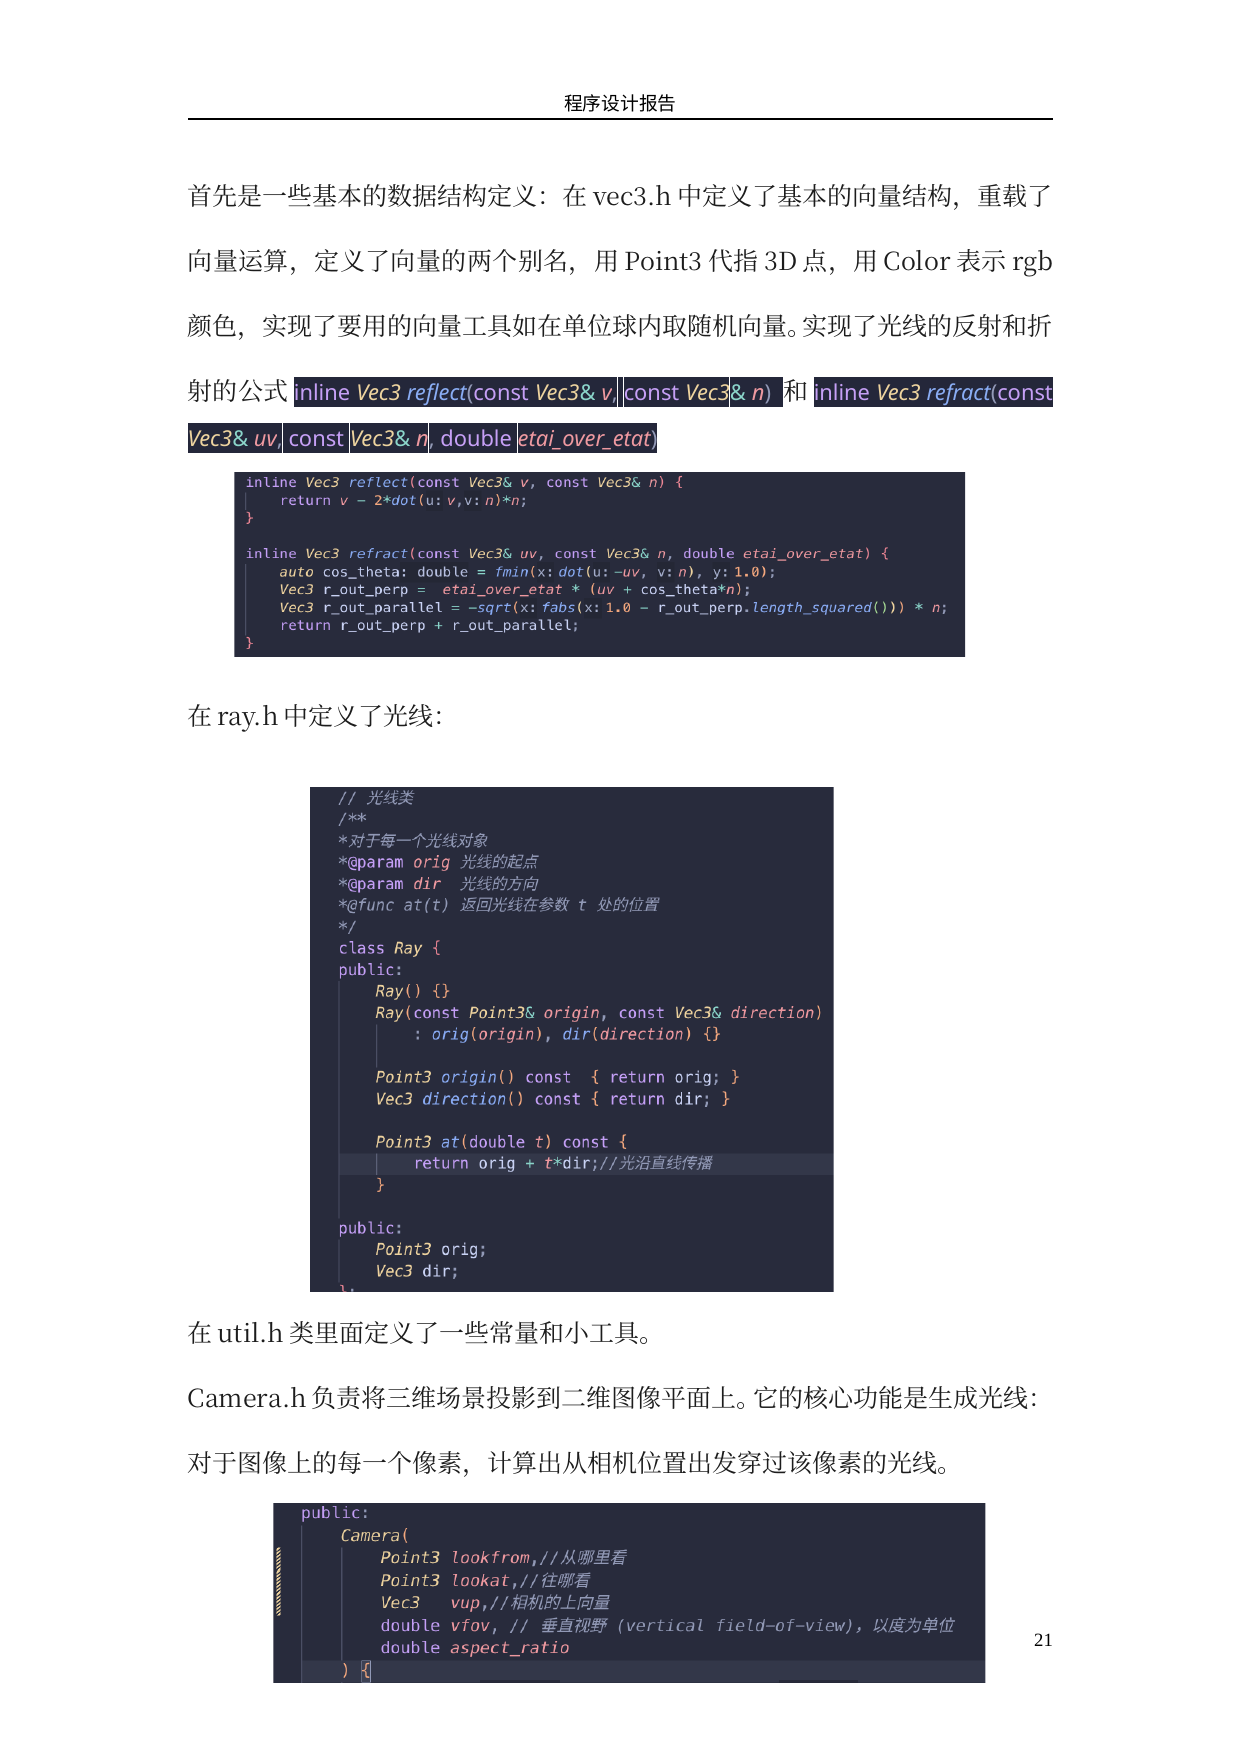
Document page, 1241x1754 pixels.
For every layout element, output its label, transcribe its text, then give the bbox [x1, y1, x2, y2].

picture [273, 1503, 986, 1683]
text 在ray.h中定义了光线： [187, 454, 1053, 747]
picture [234, 472, 966, 657]
picture [310, 787, 834, 1292]
text Camera.h负责将三维场景投影到二维图像平面上。它的核心功能是生成光线：对于图像上的每一个像素，计算出从相机位置出发穿过该像素的光线。 [187, 1364, 1053, 1494]
text 在util.h类里面定义了一些常量和小工具。 [187, 747, 1053, 1364]
text 首先是一些基本的数据结构定义：在vec3.h中定义了基本的向量结构，重载了向量运算，定义了向量的两个别名，用Point3代指3D点，用Color表示rgb颜色，实现了要用的向量工具如在单位球内取随机向量。实现了光线的反射和折射的公式inline Vec3 reflect(const Vec3& v, const Vec3& n) 和inline Vec3 refract(const Vec3& uv, const Vec3& n, double etai_over_etat) [187, 162, 1053, 454]
